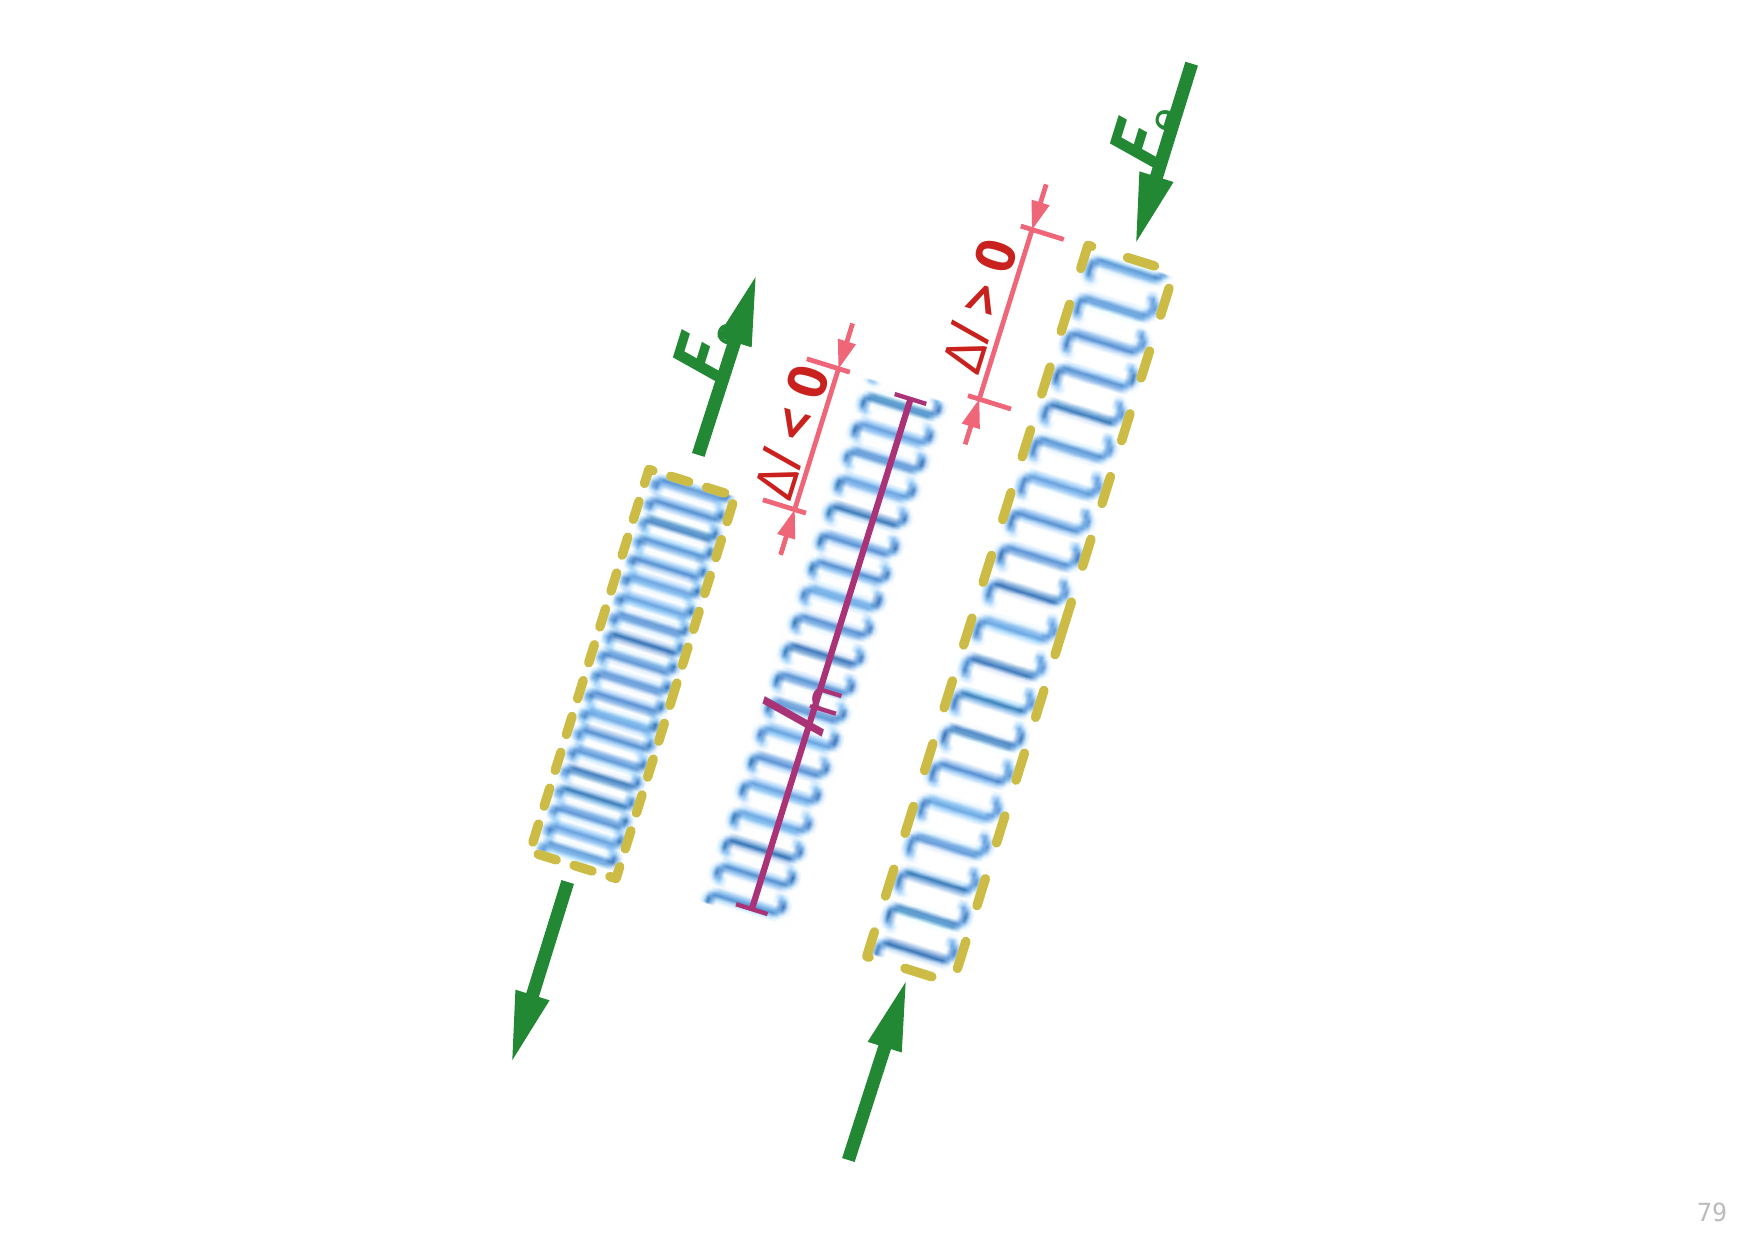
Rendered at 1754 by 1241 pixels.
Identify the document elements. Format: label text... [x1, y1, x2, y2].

picture [696, 375, 952, 929]
text_box [692, 277, 756, 457]
picture [872, 251, 1176, 981]
text_box [512, 880, 574, 1061]
text_box Fe [1069, 72, 1174, 183]
picture [528, 472, 738, 872]
text_box ln [720, 643, 844, 754]
text_box Fe [632, 286, 734, 399]
text_box [842, 982, 906, 1162]
text_box [1136, 61, 1198, 242]
